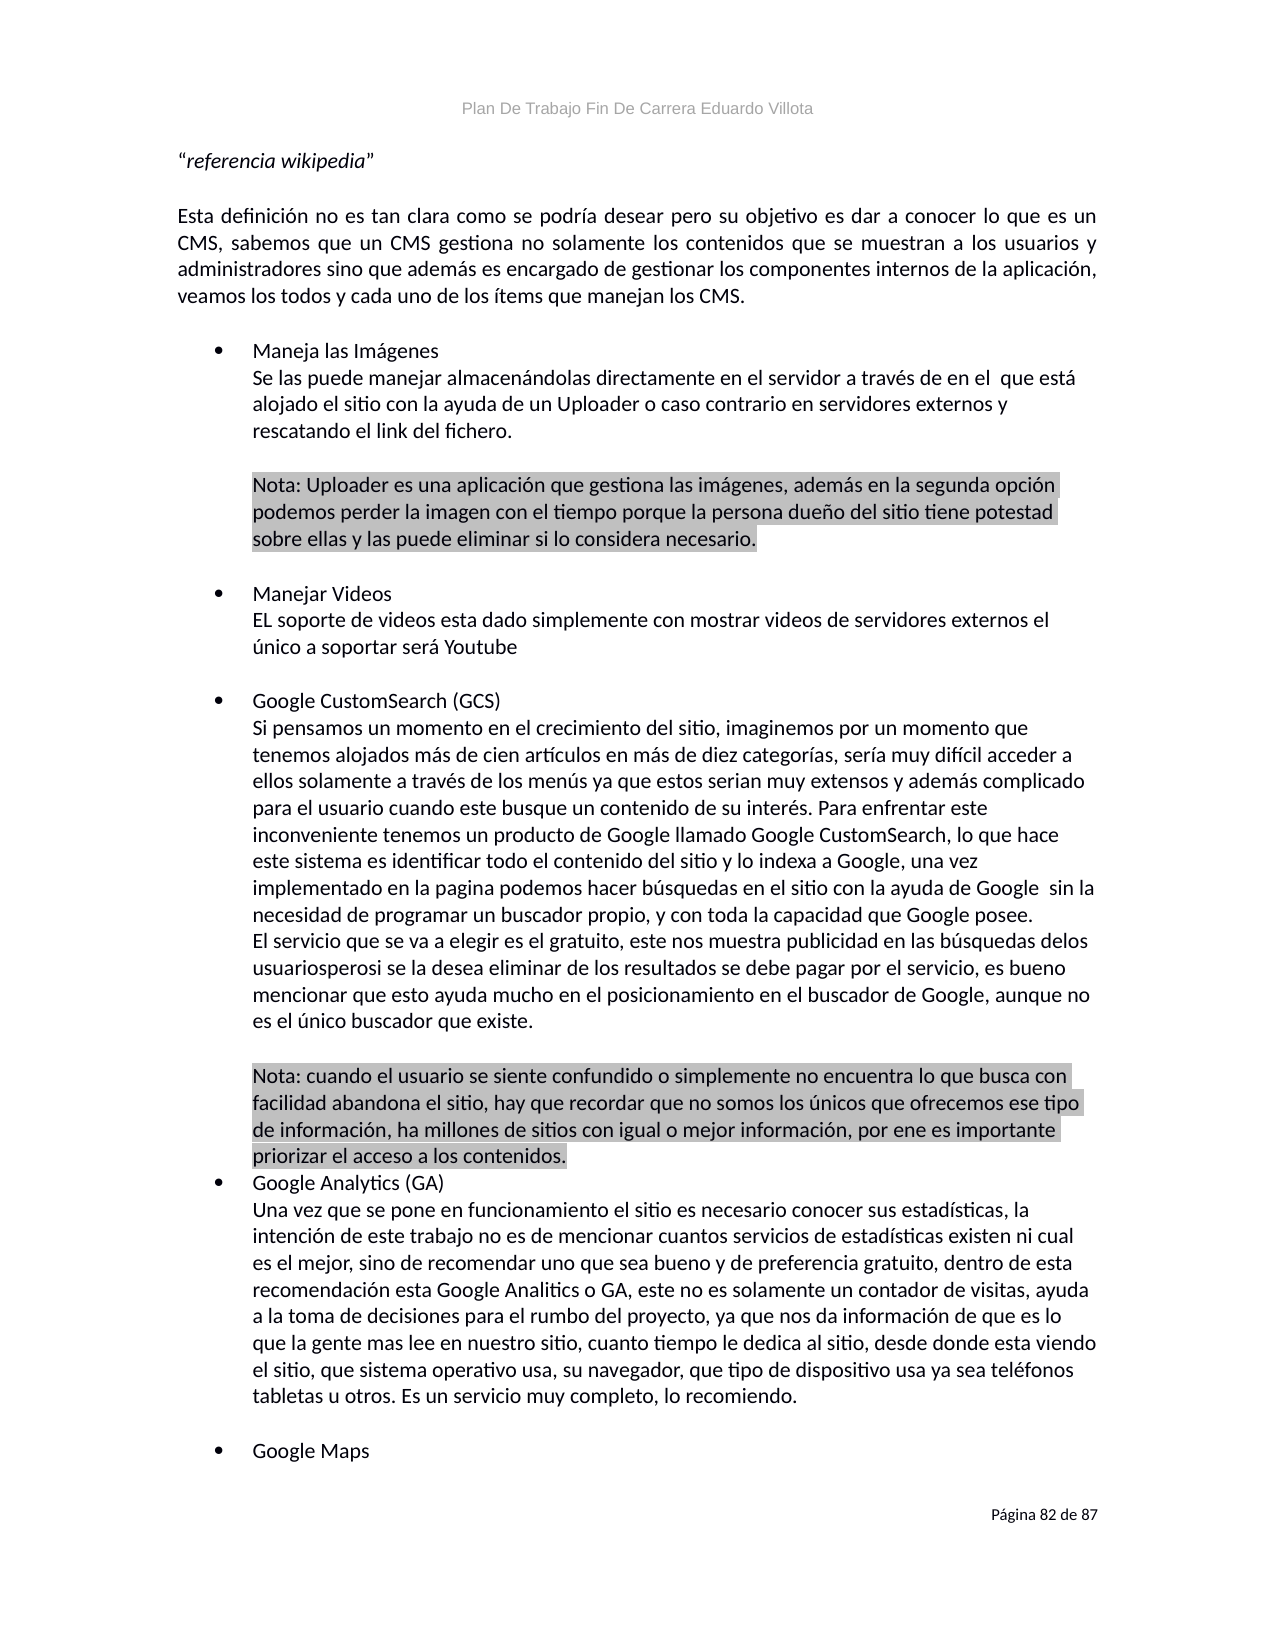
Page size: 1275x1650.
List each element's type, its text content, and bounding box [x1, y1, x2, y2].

list Una vez que se pone en funcionamiento el sitio es necesario conocer sus estadísticas, la intención de este trabajo no es de mencionar cuantos servicios de estadísticas existen ni cual es el mejor, sino de recomendar uno que sea bueno y de preferencia gratuito, dentro de esta recomendación esta Google Analitics o GA, este no es solamente un contador de visitas, ayuda a la toma de decisiones para el rumbo del proyecto, ya que nos da información de que es lo que la gente mas lee en nuestro sitio, cuanto tiempo le dedica al sitio, desde donde esta viendo el sitio, que sistema operativo usa, su navegador, que tipo de dispositivo usa ya sea teléfonos tabletas u otros. Es un servicio muy completo, lo recomiendo. [252, 1196, 1098, 1409]
list Maneja las Imágenes [215, 337, 1098, 364]
list Google Maps [215, 1437, 1098, 1464]
list EL soporte de videos esta dado simplemente con mostrar videos de servidores externos el único a soportar será Youtube [252, 606, 1098, 660]
list El servicio que se va a elegir es el gratuito, este nos muestra publicidad en las búsquedas delos usuariosperosi se la desea eliminar de los resultados se debe pagar por el servicio, es bueno mencionar que esto ayuda mucho en el posicionamiento en el buscador de Google, aunque no es el único buscador que existe. [252, 928, 1098, 1034]
list Si pensamos un momento en el crecimiento del sitio, imaginemos por un momento que tenemos alojados más de cien artículos en más de diez categorías, sería muy difícil acceder a ellos solamente a través de los menús ya que estos serian muy extensos y además complicado para el usuario cuando este busque un contenido de su interés. Para enfrentar este inconveniente tenemos un producto de Google llamado Google CustomSearch, lo que hace este sistema es identificar todo el contenido del sitio y lo indexa a Google, una vez implementado en la pagina podemos hacer búsquedas en el sitio con la ayuda de Google sin la necesidad de programar un buscador propio, y con toda la capacidad que Google posee. [252, 714, 1098, 928]
list Nota: Uploader es una aplicación que gestiona las imágenes, además en la segunda opción podemos perder la imagen con el tiempo porque la persona dueño del sitio tiene potestad sobre ellas y las puede eliminar si lo considera necesario. [252, 472, 1098, 552]
list Google CustomSearch (GCS) [215, 688, 1098, 714]
list Nota: cuando el usuario se siente confundido o simplemente no encuentra lo que busca con facilidad abandona el sitio, hay que recordar que no somos los únicos que ofrecemos ese tipo de información, ha millones de sitios con igual o mejor información, por ene es importante priorizar el acceso a los contenidos. [252, 1062, 1098, 1169]
text “referencia wikipedia” [177, 148, 1098, 174]
text Esta definición no es tan clara como se podría desear pero su objetivo es dar a conocer lo que es un CMS, sabemos que un CMS gestiona no solamente los contenidos que se muestran a los usuarios y administradores sino que además es encargado de gestionar los componentes internos de la aplicación, veamos los todos y cada uno de los ítems que manejan los CMS. [177, 202, 1098, 309]
list Manejar Videos [215, 580, 1098, 606]
list Google Analytics (GA) [215, 1169, 1098, 1196]
list Se las puede manejar almacenándolas directamente en el servidor a través de en el que está alojado el sitio con la ayuda de un Uploader o caso contrario en servidores externos y rescatando el link del fichero. [252, 364, 1098, 444]
